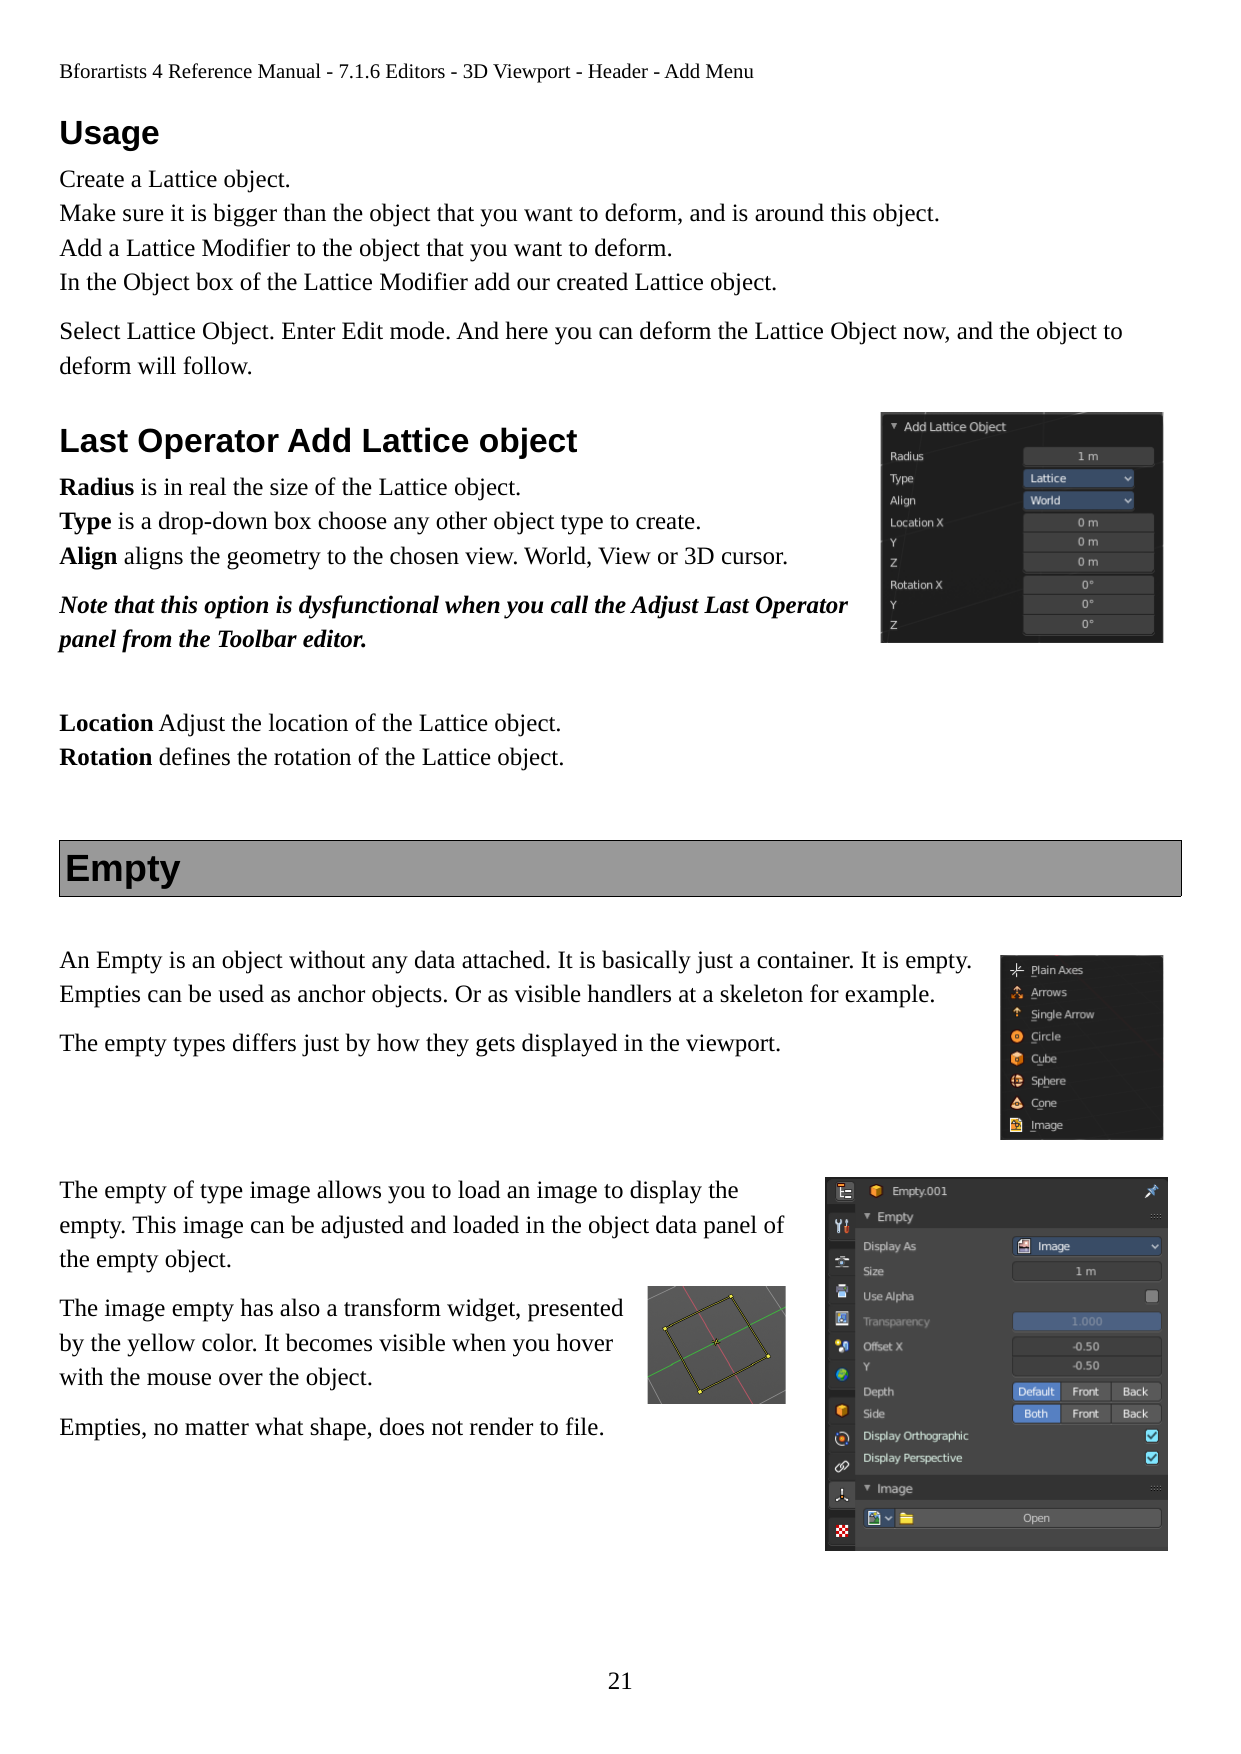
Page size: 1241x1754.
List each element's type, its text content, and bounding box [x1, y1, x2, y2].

subtitle [1164, 421, 1181, 459]
picture [825, 1177, 1168, 1551]
text Empties, no matter what shape, does not render to file. [59, 1412, 825, 1440]
text [786, 1293, 825, 1391]
text Location Adjust the location of the Lattice object. Rotation defines the rotation of the Lattice object. [59, 673, 1181, 771]
text Note that this option is dysfunctional when you call the Adjust Last Operator panel from the Toolbar editor. [59, 590, 1181, 653]
text An Empty is an object without any data attached. It is basically just a container. It is empty. Empties can be used as anchor objects. Or as visible handlers at a skeleton for example. [59, 945, 1181, 1008]
text The image empty has also a transform widget, presented by the yellow color. It becomes visible when you hover with the mouse over the object. [59, 1293, 647, 1391]
text The empty of type image allows you to load an image to display the empty. This image can be adjusted and loaded in the object data panel of the empty object. [59, 1176, 1181, 1273]
table_header Empty [60, 841, 1181, 896]
picture [647, 1286, 786, 1404]
subtitle Usage [59, 113, 1181, 151]
text Create a Lattice object. Make sure it is bigger than the object that you want to deform, and is around this object. Add a Lattice Modifier to the object that you want to deform. In the Object box of the Lattice Modifier add our created Lattice object. [59, 164, 1181, 296]
text Radius is in real the size of the Lattice object. Type is a drop-down box choose any other object type to create. Align aligns the geometry to the chosen view. World, View or 3D cursor. [59, 472, 880, 569]
picture [1000, 955, 1164, 1140]
text Select Lattice Object. Enter Edit mode. And here you can deform the Lattice Object now, and the object to deform will follow. [59, 316, 1181, 379]
picture [880, 412, 1164, 643]
subtitle Last Operator Add Lattice object [59, 421, 880, 459]
text The empty types differs just by how they gets displayed in the viewport. [59, 1028, 1000, 1057]
